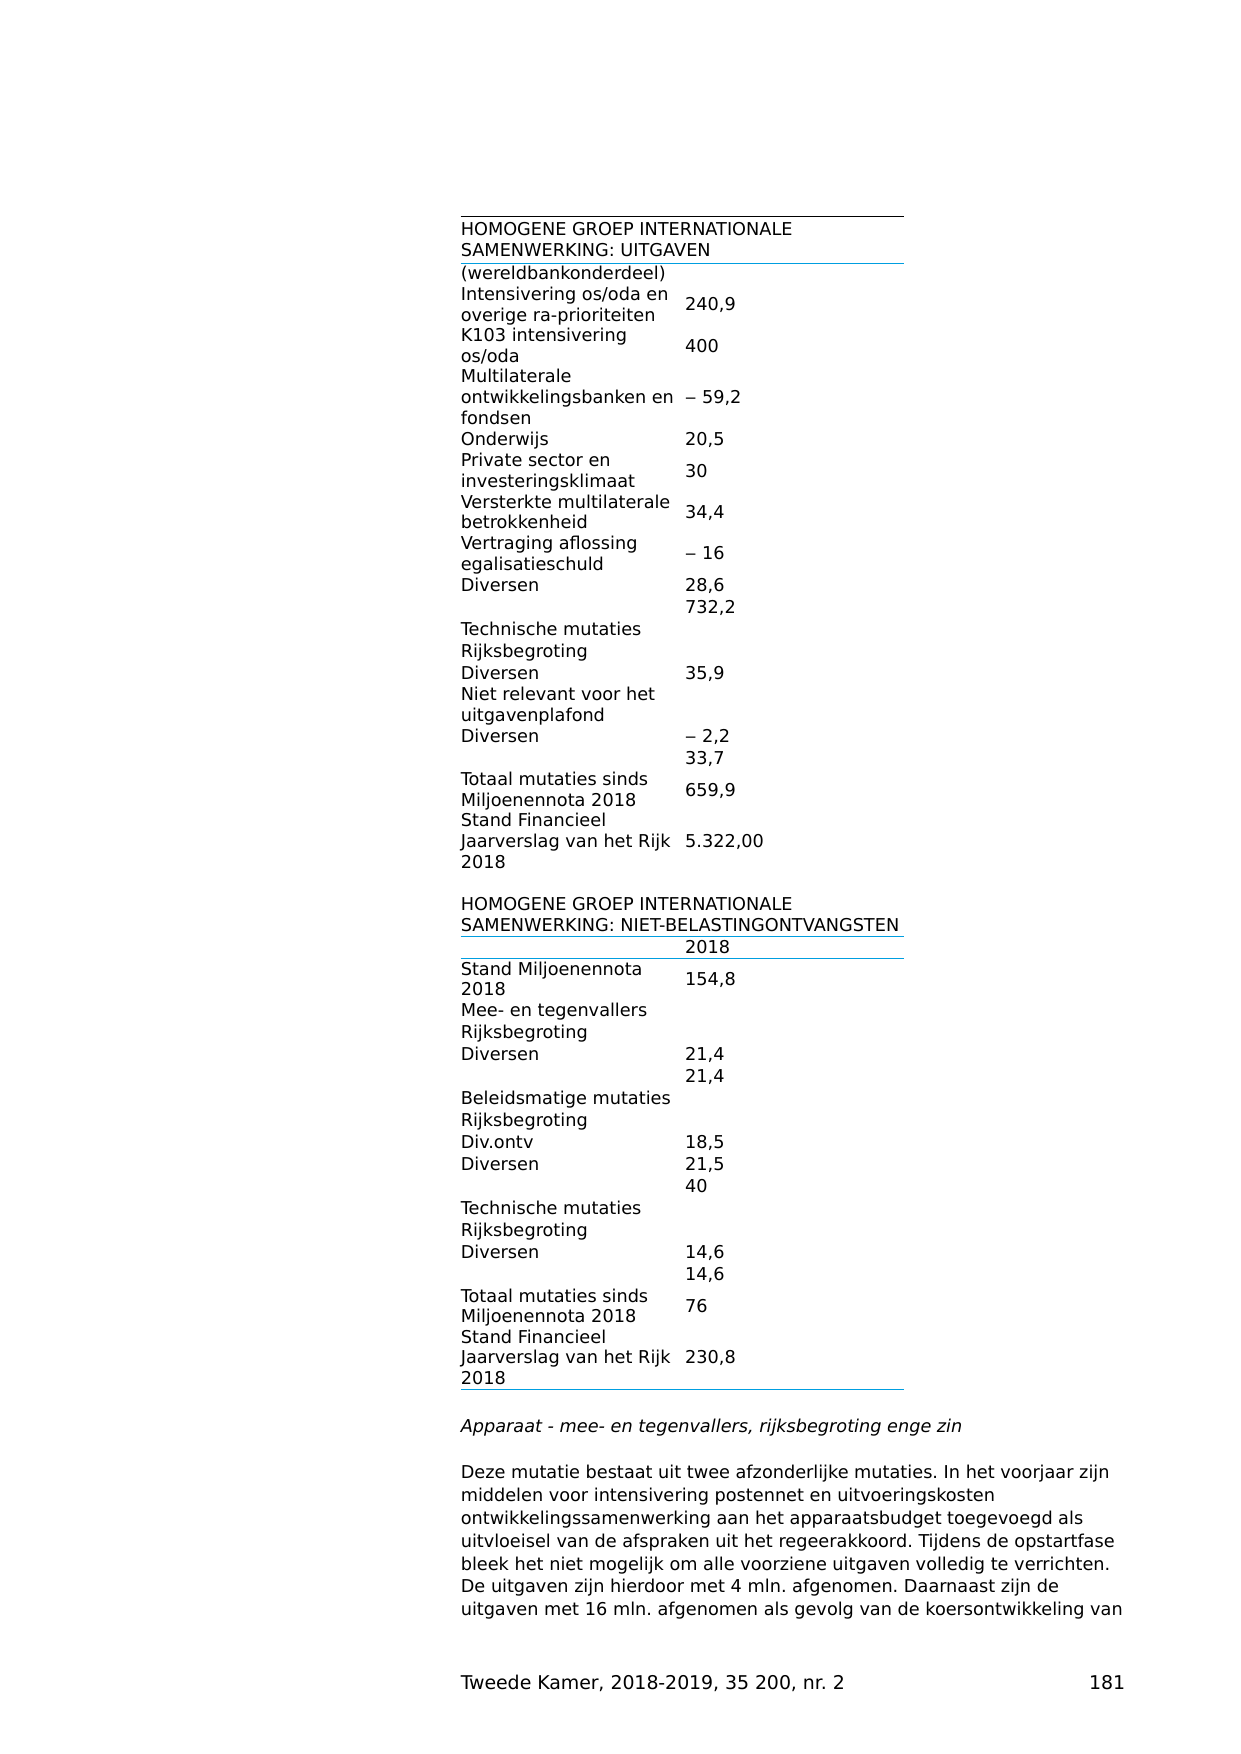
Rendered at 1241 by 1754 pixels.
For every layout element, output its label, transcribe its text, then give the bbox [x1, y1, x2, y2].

table_cell Niet relevant voor het uitgavenplafond [461, 684, 682, 725]
table_cell 21,4 [682, 1066, 903, 1088]
table_cell [682, 640, 903, 662]
table_cell 230,8 [682, 1327, 903, 1389]
table_cell Technische mutaties [461, 1198, 682, 1219]
table_cell [461, 596, 682, 618]
table_cell Vertraging aflossing egalisatieschuld [461, 533, 682, 574]
table_cell (wereldbankonderdeel) [461, 264, 682, 284]
table_cell Rijksbegroting [461, 1110, 682, 1132]
table_cell 400 [682, 325, 903, 366]
table_cell Mee- en tegenvallers [461, 1000, 682, 1022]
table_cell Diversen [461, 1242, 682, 1263]
table_cell Diversen [461, 662, 682, 684]
table_cell Rijksbegroting [461, 1022, 682, 1044]
table_cell 732,2 [682, 596, 903, 618]
table_cell [461, 747, 682, 769]
table_cell Intensivering os/oda en overige ra-prioriteiten [461, 284, 682, 325]
table_cell 33,7 [682, 747, 903, 769]
table_cell 240,9 [682, 284, 903, 325]
table_cell Private sector en investeringsklimaat [461, 450, 682, 492]
table_cell 154,8 [682, 959, 903, 1000]
table_cell Totaal mutaties sinds Miljoenennota 2018 [461, 1286, 682, 1327]
text Deze mutatie bestaat uit twee afzonderlijke mutaties. In het voorjaar zijn middelen voor intensivering postennet en uitvoeringskosten ontwikkelingssamenwerking aan het apparaatsbudget toegevoegd als uitvloeisel van de afspraken uit het regeerakkoord. Tijdens de opstartfase bleek het niet mogelijk om alle voorziene uitgaven volledig te verrichten. De uitgaven zijn hierdoor met 4 mln. afgenomen. Daarnaast zijn de uitgaven met 16 mln. afgenomen als gevolg van de koersontwikkeling van [461, 1460, 1125, 1620]
table_cell Stand Financieel Jaarverslag van het Rijk 2018 [461, 1327, 682, 1389]
table_cell 2018 [682, 937, 903, 958]
table_cell 14,6 [682, 1264, 903, 1286]
table_cell Diversen [461, 1044, 682, 1066]
table_cell 76 [682, 1286, 903, 1327]
table_cell 659,9 [682, 769, 903, 810]
table_cell [461, 1176, 682, 1198]
table_cell Beleidsmatige mutaties [461, 1088, 682, 1110]
table_header Homogene Groep Internationale Samenwerking [461, 191, 1125, 216]
table_cell [682, 264, 903, 284]
table_cell 40 [682, 1176, 903, 1198]
table_cell 28,6 [682, 574, 903, 596]
table_cell Stand Financieel Jaarverslag van het Rijk 2018 [461, 810, 682, 872]
table_cell 21,4 [682, 1044, 903, 1066]
table_cell Diversen [461, 725, 682, 747]
table_cell ‒ 16 [682, 533, 903, 574]
table_cell Versterkte multilaterale betrokkenheid [461, 492, 682, 533]
table_cell [682, 1110, 903, 1132]
table_cell [682, 1198, 903, 1219]
table_cell HOMOGENE GROEP INTERNATIONALE SAMENWERKING: UITGAVEN [461, 217, 903, 263]
table_cell [682, 1220, 903, 1242]
table_cell Totaal mutaties sinds Miljoenennota 2018 [461, 769, 682, 810]
table_cell Diversen [461, 1154, 682, 1176]
table_cell [461, 1264, 682, 1286]
table_cell K103 intensivering os/oda [461, 325, 682, 366]
table_cell Rijksbegroting [461, 640, 682, 662]
table_cell Multilaterale ontwikkelingsbanken en fondsen [461, 366, 682, 428]
table_cell [682, 872, 903, 894]
table_cell ‒ 2,2 [682, 725, 903, 747]
table_cell [461, 1066, 682, 1088]
table_cell [682, 1088, 903, 1110]
table_cell Diversen [461, 574, 682, 596]
table_cell 34,4 [682, 492, 903, 533]
table_cell [682, 1022, 903, 1044]
table_cell [682, 618, 903, 640]
table_cell 14,6 [682, 1242, 903, 1263]
table_cell HOMOGENE GROEP INTERNATIONALE SAMENWERKING: NIET-BELASTINGONTVANGSTEN [461, 894, 903, 936]
table_cell Div.ontv [461, 1132, 682, 1154]
text Apparaat - mee- en tegenvallers, rijksbegroting enge zin [461, 1414, 1125, 1437]
table_cell Rijksbegroting [461, 1220, 682, 1242]
table_cell ‒ 59,2 [682, 366, 903, 428]
table_cell [682, 684, 903, 725]
table_cell [682, 1000, 903, 1022]
table_cell [461, 872, 682, 894]
table_cell Stand Miljoenennota 2018 [461, 959, 682, 1000]
table_cell 18,5 [682, 1132, 903, 1154]
table_cell 21,5 [682, 1154, 903, 1176]
table_cell 30 [682, 450, 903, 492]
table_cell 35,9 [682, 662, 903, 684]
table_cell Technische mutaties [461, 618, 682, 640]
table_cell Onderwijs [461, 428, 682, 450]
table_cell 5.322,00 [682, 810, 903, 872]
table_cell [461, 937, 682, 958]
table_cell 20,5 [682, 428, 903, 450]
